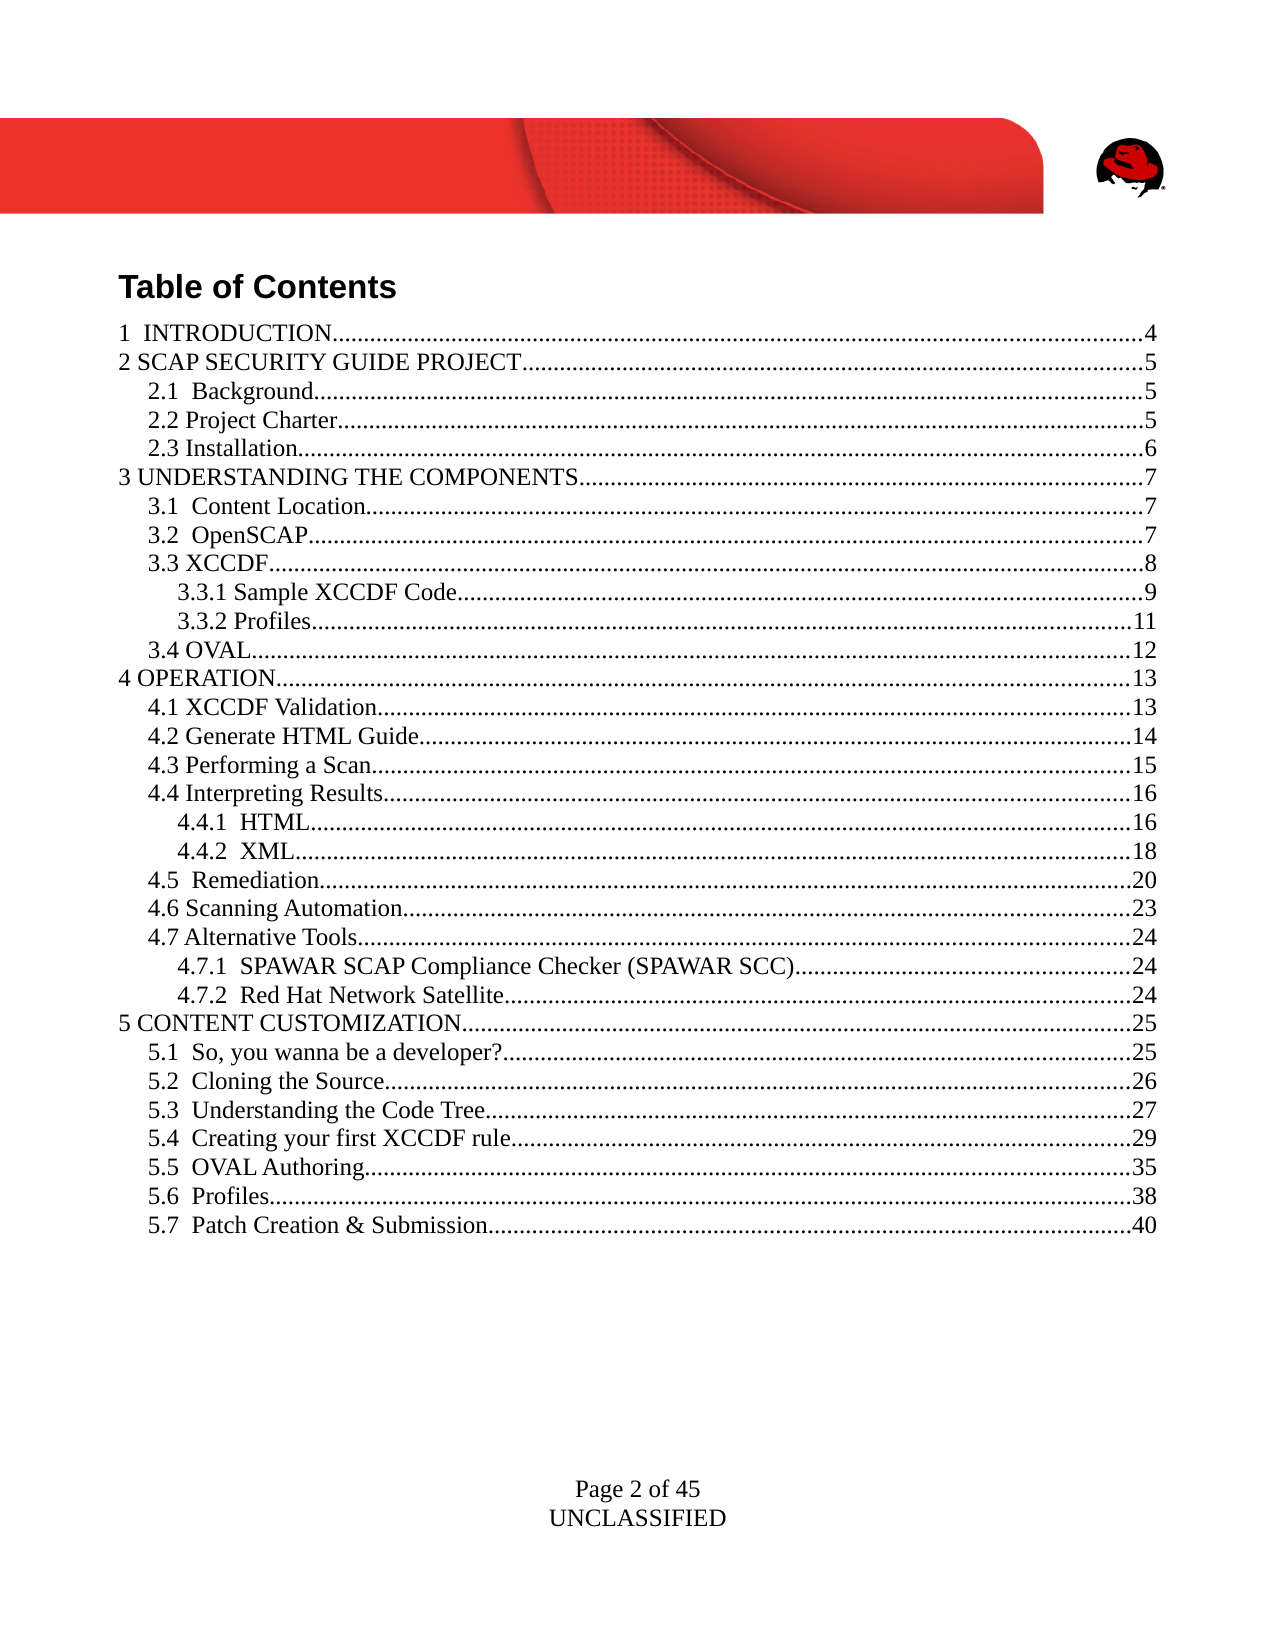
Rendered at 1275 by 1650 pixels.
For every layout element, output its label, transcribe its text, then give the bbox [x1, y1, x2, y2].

text 4.4.1 HTML 16 [177, 807, 1157, 836]
text 4.3 Performing a Scan 15 [148, 750, 1157, 778]
text 2.3 Installation 6 [148, 433, 1157, 462]
text 2.2 Project Charter 5 [148, 405, 1157, 433]
text 4.7 Alternative Tools 24 [148, 922, 1157, 951]
text 5 CONTENT CUSTOMIZATION 25 [118, 1008, 1157, 1037]
text 4.4 Interpreting Results 16 [148, 778, 1157, 807]
text 5.2 Cloning the Source 26 [148, 1066, 1157, 1095]
text 5.4 Creating your first XCCDF rule 29 [148, 1123, 1157, 1152]
subtitle Table of Contents [118, 268, 1157, 306]
text 4.7.2 Red Hat Network Satellite 24 [177, 980, 1157, 1008]
text 3.2 OpenSCAP 7 [148, 520, 1157, 548]
picture [0, 118, 1170, 214]
text 5.3 Understanding the Code Tree 27 [148, 1095, 1157, 1123]
text 4.5 Remediation 20 [148, 865, 1157, 893]
text 4.2 Generate HTML Guide 14 [148, 721, 1157, 750]
text 1 INTRODUCTION 4 [118, 318, 1157, 347]
text 2.1 Background 5 [148, 376, 1157, 405]
text 5.6 Profiles 38 [148, 1181, 1157, 1210]
text 3 UNDERSTANDING THE COMPONENTS 7 [118, 462, 1157, 491]
text 3.3.1 Sample XCCDF Code 9 [177, 577, 1157, 606]
text 4.4.2 XML 18 [177, 836, 1157, 865]
text 3.1 Content Location 7 [148, 491, 1157, 520]
text 5.1 So, you wanna be a developer? 25 [148, 1037, 1157, 1066]
text 4.1 XCCDF Validation 13 [148, 692, 1157, 721]
text 3.3 XCCDF 8 [148, 548, 1157, 577]
text 3.3.2 Profiles 11 [177, 606, 1157, 635]
text 5.5 OVAL Authoring 35 [148, 1152, 1157, 1181]
text 3.4 OVAL 12 [148, 635, 1157, 663]
text 5.7 Patch Creation & Submission 40 [148, 1210, 1157, 1238]
text 2 SCAP SECURITY GUIDE PROJECT 5 [118, 347, 1157, 376]
text 4.6 Scanning Automation 23 [148, 893, 1157, 922]
text 4.7.1 SPAWAR SCAP Compliance Checker (SPAWAR SCC) 24 [177, 951, 1157, 980]
text 4 OPERATION 13 [118, 663, 1157, 692]
